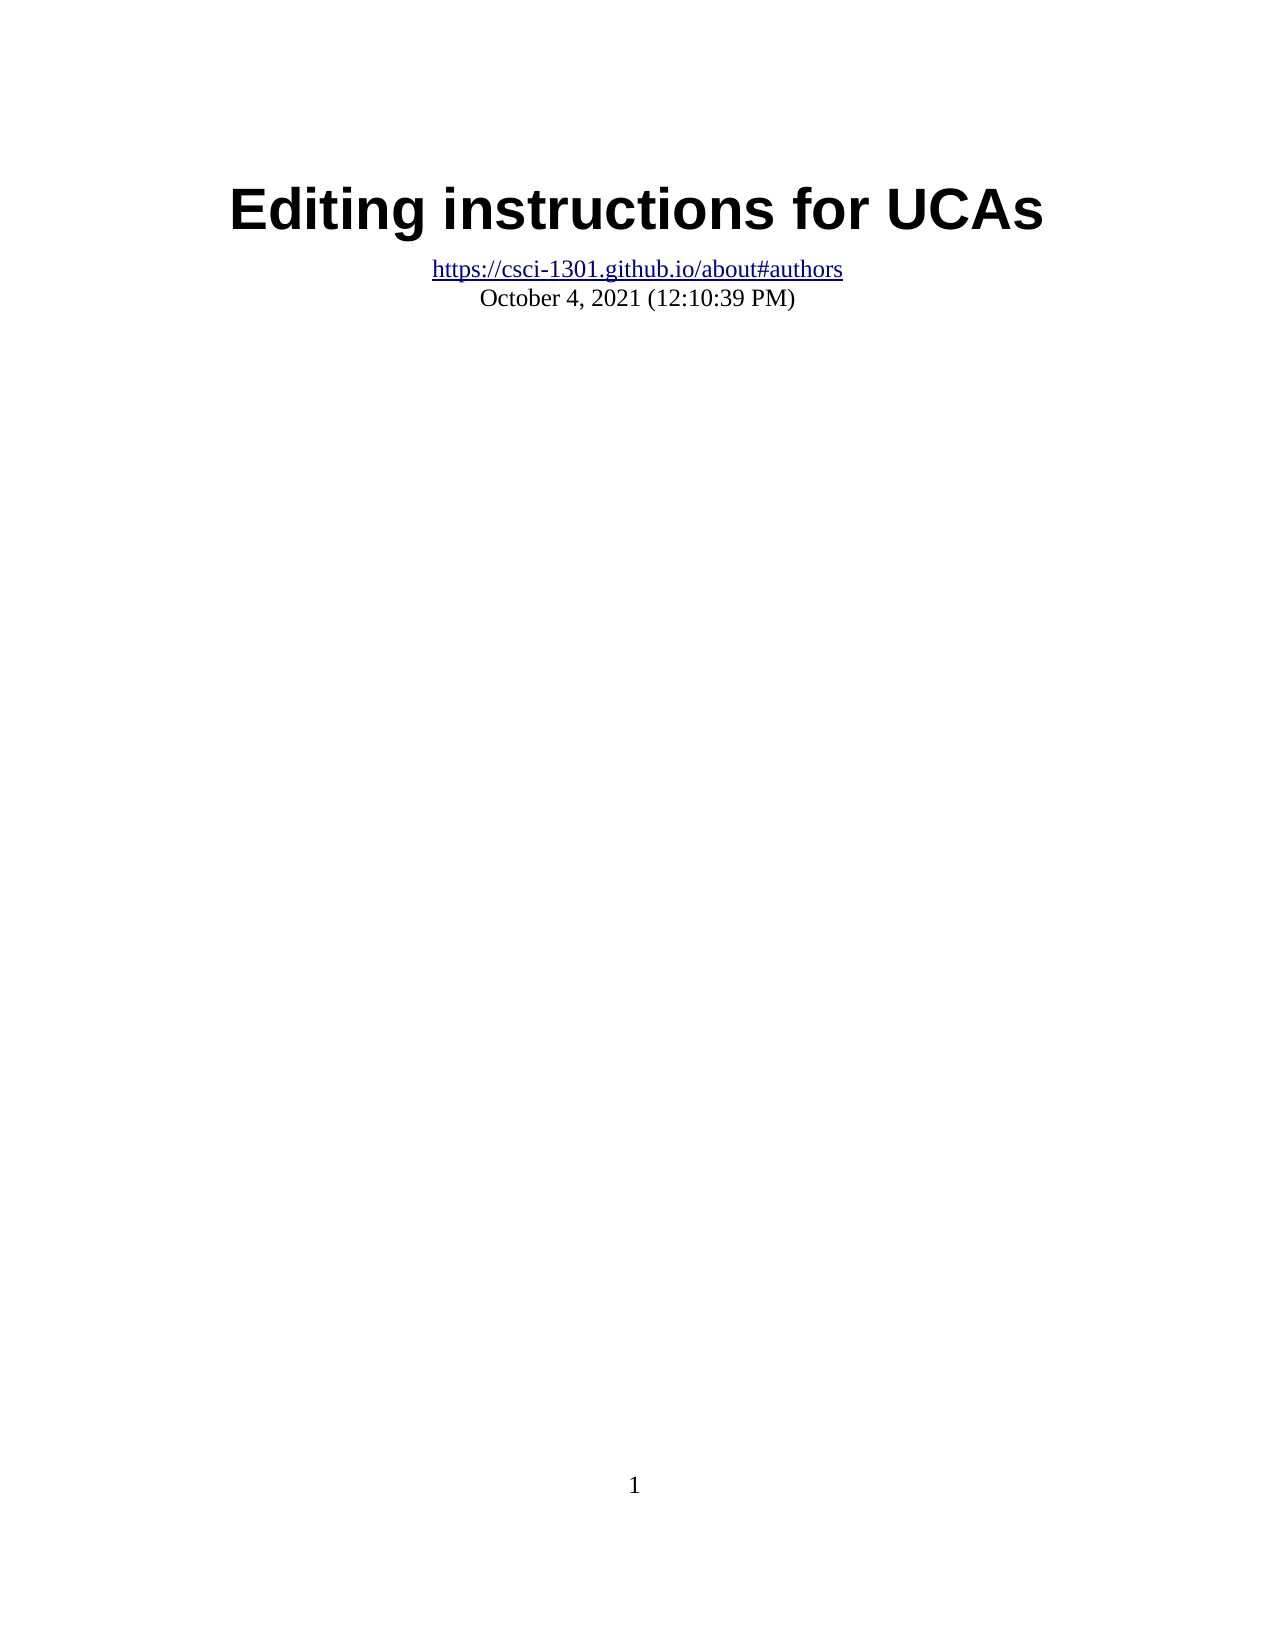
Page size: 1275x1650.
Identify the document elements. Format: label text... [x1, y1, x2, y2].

text October 4, 2021 (12:10:39 PM) [150, 283, 1125, 312]
text https://csci-1301.github.io/about#authors [150, 254, 1125, 283]
title Editing instructions for UCAs [150, 175, 1125, 242]
